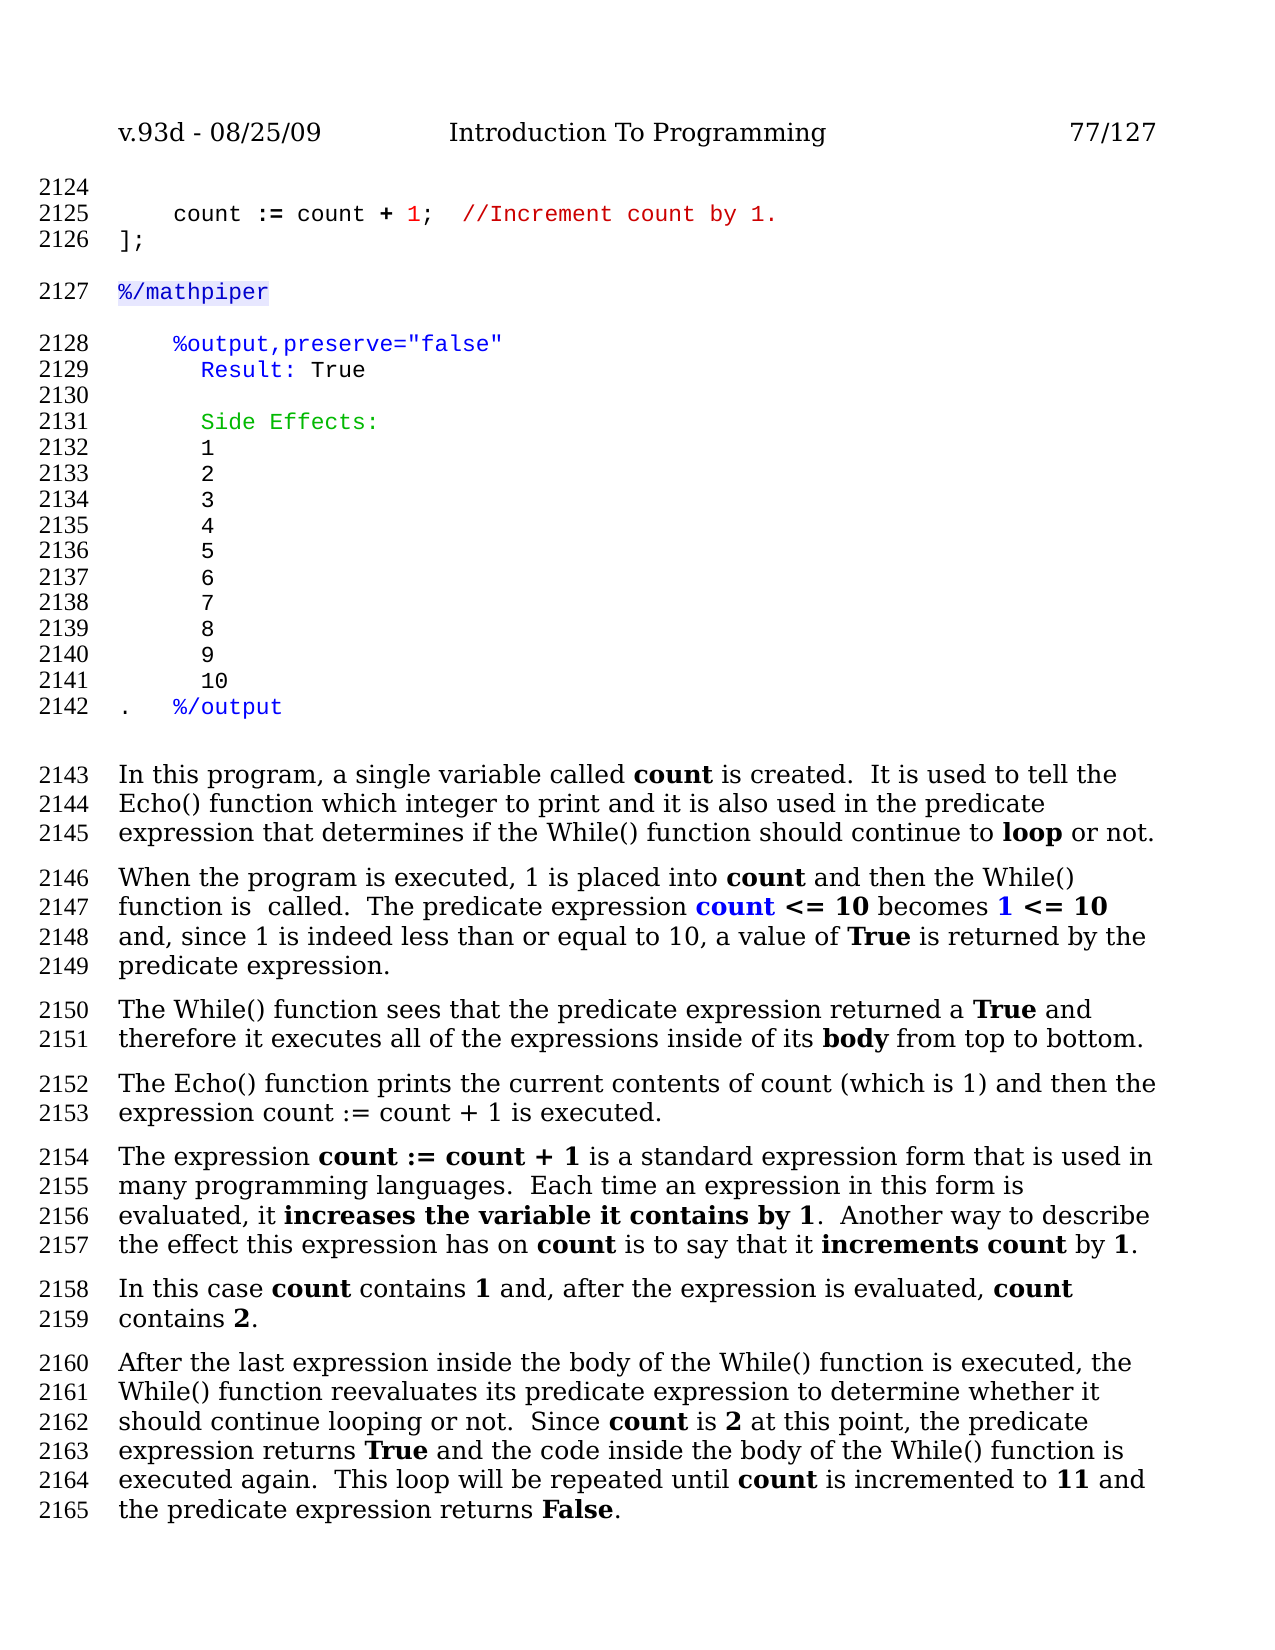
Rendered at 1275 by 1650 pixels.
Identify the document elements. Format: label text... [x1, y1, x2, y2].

text In this case count contains 1 and, after the expression is evaluated, count contains 2. [118, 1274, 1157, 1333]
text . %/output [118, 696, 1157, 721]
text 1 [118, 436, 1157, 462]
text ]; [118, 229, 1157, 254]
text count := count + 1; //Increment count by 1. [118, 203, 1157, 229]
text 4 [118, 514, 1157, 540]
text The expression count := count + 1 is a standard expression form that is used in many programming languages. Each time an expression in this form is evaluated, it increases the variable it contains by 1. Another way to describe the effect this expression has on count is to say that it increments count by 1. [118, 1142, 1157, 1259]
text The While() function sees that the predicate expression returned a True and therefore it executes all of the expressions inside of its body from top to bottom. [118, 995, 1157, 1054]
text 7 [118, 592, 1157, 618]
text Result: True [118, 358, 1157, 384]
text 8 [118, 618, 1157, 644]
text 10 [118, 669, 1157, 696]
text 5 [118, 540, 1157, 566]
text 6 [118, 566, 1157, 592]
text When the program is executed, 1 is placed into count and then the While() function is called. The predicate expression count <= 10 becomes 1 <= 10 and, since 1 is indeed less than or equal to 10, a value of True is returned by the predicate expression. [118, 863, 1157, 980]
text 3 [118, 488, 1157, 514]
text %/mathpiper [118, 281, 1157, 306]
text The Echo() function prints the current contents of count (which is 1) and then the expression count := count + 1 is executed. [118, 1069, 1157, 1127]
text %output,preserve="false" [118, 332, 1157, 358]
text In this program, a single variable called count is created. It is used to tell the Echo() function which integer to print and it is also used in the predicate expression that determines if the While() function should continue to loop or not. [118, 760, 1157, 848]
text 9 [118, 644, 1157, 669]
text After the last expression inside the body of the While() function is executed, the While() function reevaluates its predicate expression to determine whether it should continue looping or not. Since count is 2 at this point, the predicate expression returns True and the code inside the body of the While() function is executed again. This loop will be repeated until count is incremented to 11 and the predicate expression returns False. [118, 1348, 1157, 1524]
text 2 [118, 462, 1157, 488]
text Side Effects: [118, 410, 1157, 436]
